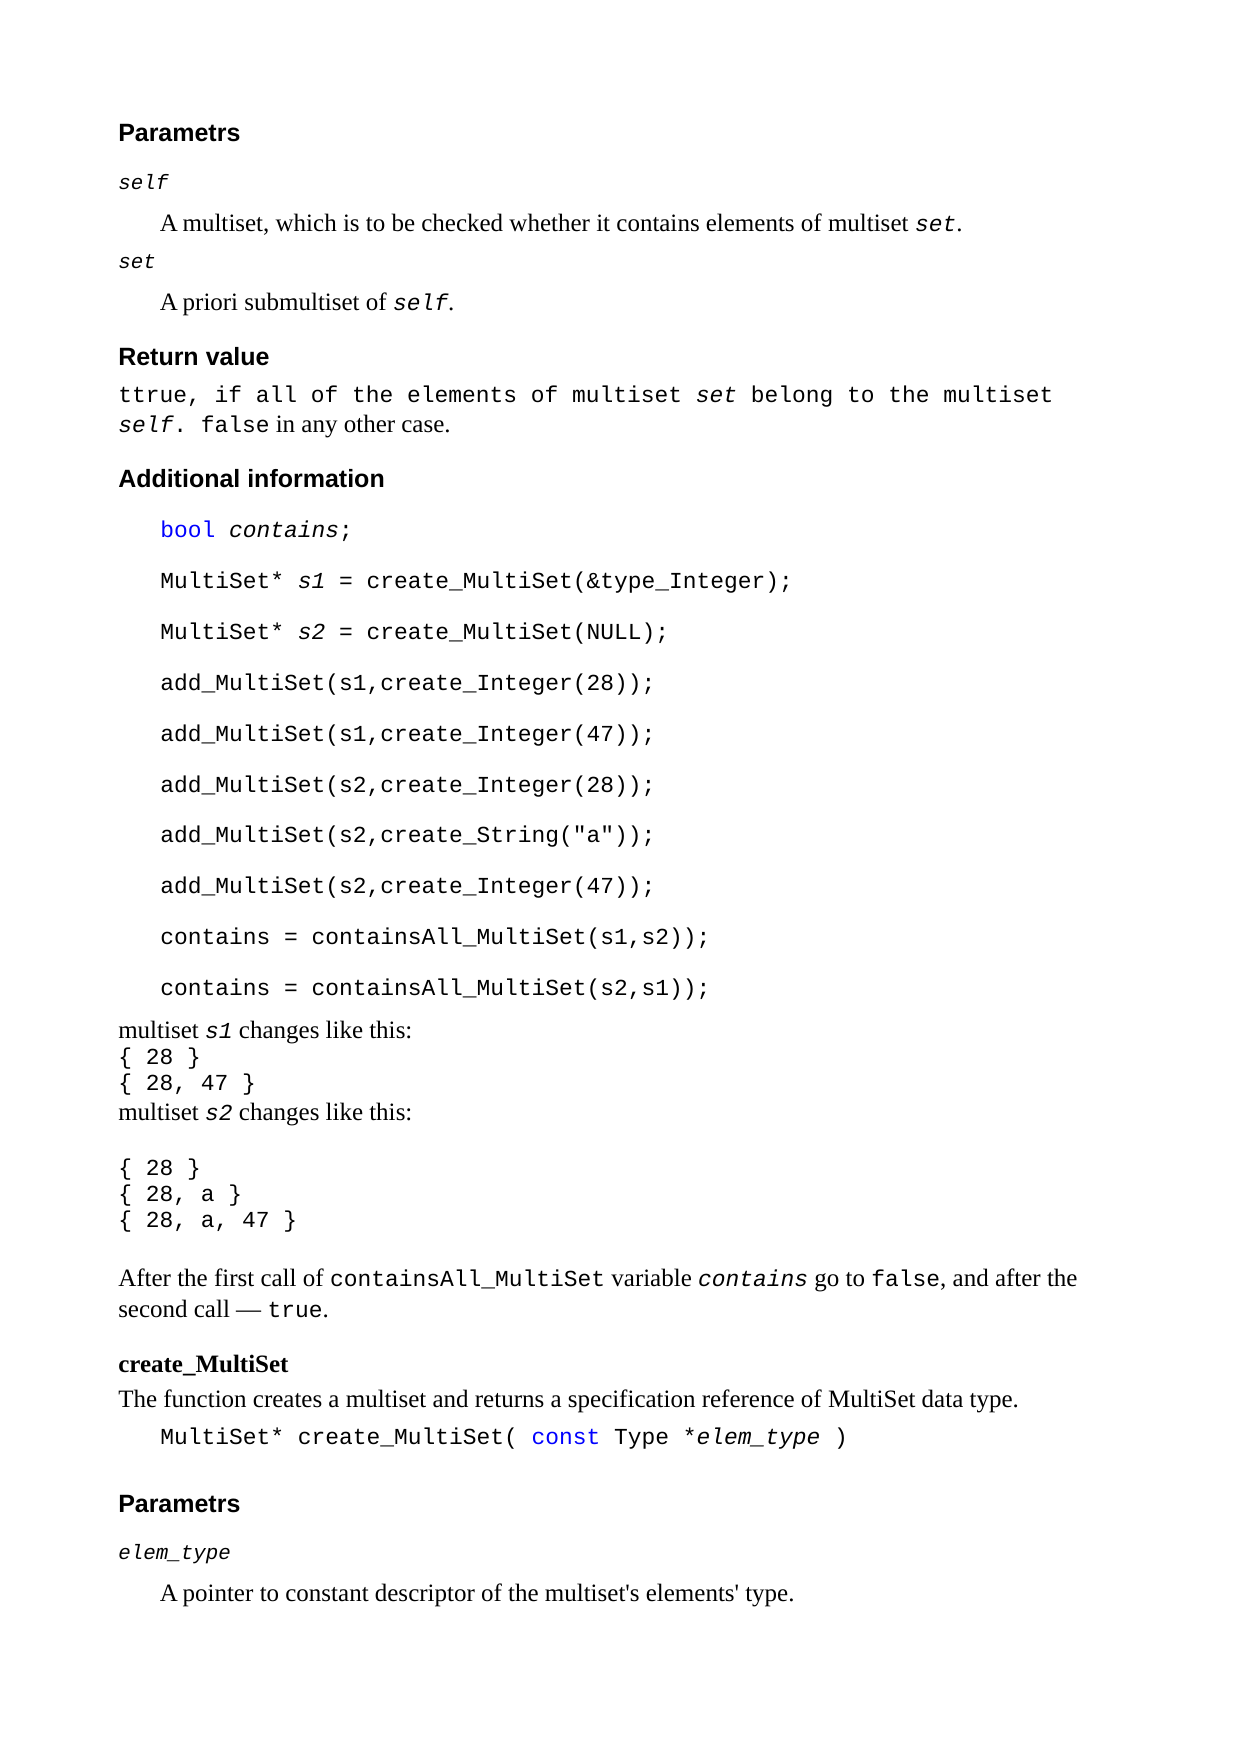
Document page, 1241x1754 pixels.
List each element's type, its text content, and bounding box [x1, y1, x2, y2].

text elem_type [118, 1542, 1122, 1566]
text { 28 } [118, 1045, 1122, 1071]
text MultiSet* create_MultiSet( const Type *elem_type ) [160, 1425, 1122, 1451]
text contains = containsAll_MultiSet(s1,s2)); [160, 926, 1122, 952]
text add_MultiSet(s1,create_Integer(28)); [160, 671, 1122, 697]
text bool contains; [160, 518, 1122, 544]
text A pointer to constant descriptor of the multiset's elements' type. [159, 1578, 1122, 1607]
subtitle create_MultiSet [118, 1349, 1122, 1378]
text self [118, 172, 1122, 196]
text { 28, a } [118, 1182, 1122, 1208]
text { 28, a, 47 } [118, 1208, 1122, 1234]
text MultiSet* s2 = create_MultiSet(NULL); [160, 620, 1122, 646]
text MultiSet* s1 = create_MultiSet(&type_Integer); [160, 569, 1122, 595]
subtitle Parametrs [118, 1489, 1122, 1517]
text set [118, 251, 1122, 274]
text multiset s1 changes like this: [118, 1015, 1122, 1045]
text { 28 } [118, 1157, 1122, 1182]
text The function creates a multiset and returns a specification reference of MultiSet data type. [118, 1384, 1122, 1413]
text A multiset, which is to be checked whether it contains elements of multiset set. [159, 208, 1122, 238]
text add_MultiSet(s2,create_Integer(28)); [160, 773, 1122, 799]
text add_MultiSet(s2,create_Integer(47)); [160, 875, 1122, 901]
text add_MultiSet(s1,create_Integer(47)); [160, 722, 1122, 748]
text A priori submultiset of self. [159, 287, 1122, 317]
text ttrue, if all of the elements of multiset set belong to the multiset self. false in any other case. [118, 383, 1122, 439]
text { 28, 47 } [118, 1071, 1122, 1097]
text multiset s2 changes like this: [118, 1097, 1122, 1127]
text After the first call of containsAll_MultiSet variable contains go to false, and after the second call — true. [118, 1263, 1122, 1324]
text contains = containsAll_MultiSet(s2,s1)); [160, 977, 1122, 1003]
subtitle Return value [118, 342, 1122, 371]
subtitle Additional information [118, 464, 1122, 493]
subtitle Parametrs [118, 118, 1122, 147]
text add_MultiSet(s2,create_String("a")); [160, 824, 1122, 850]
